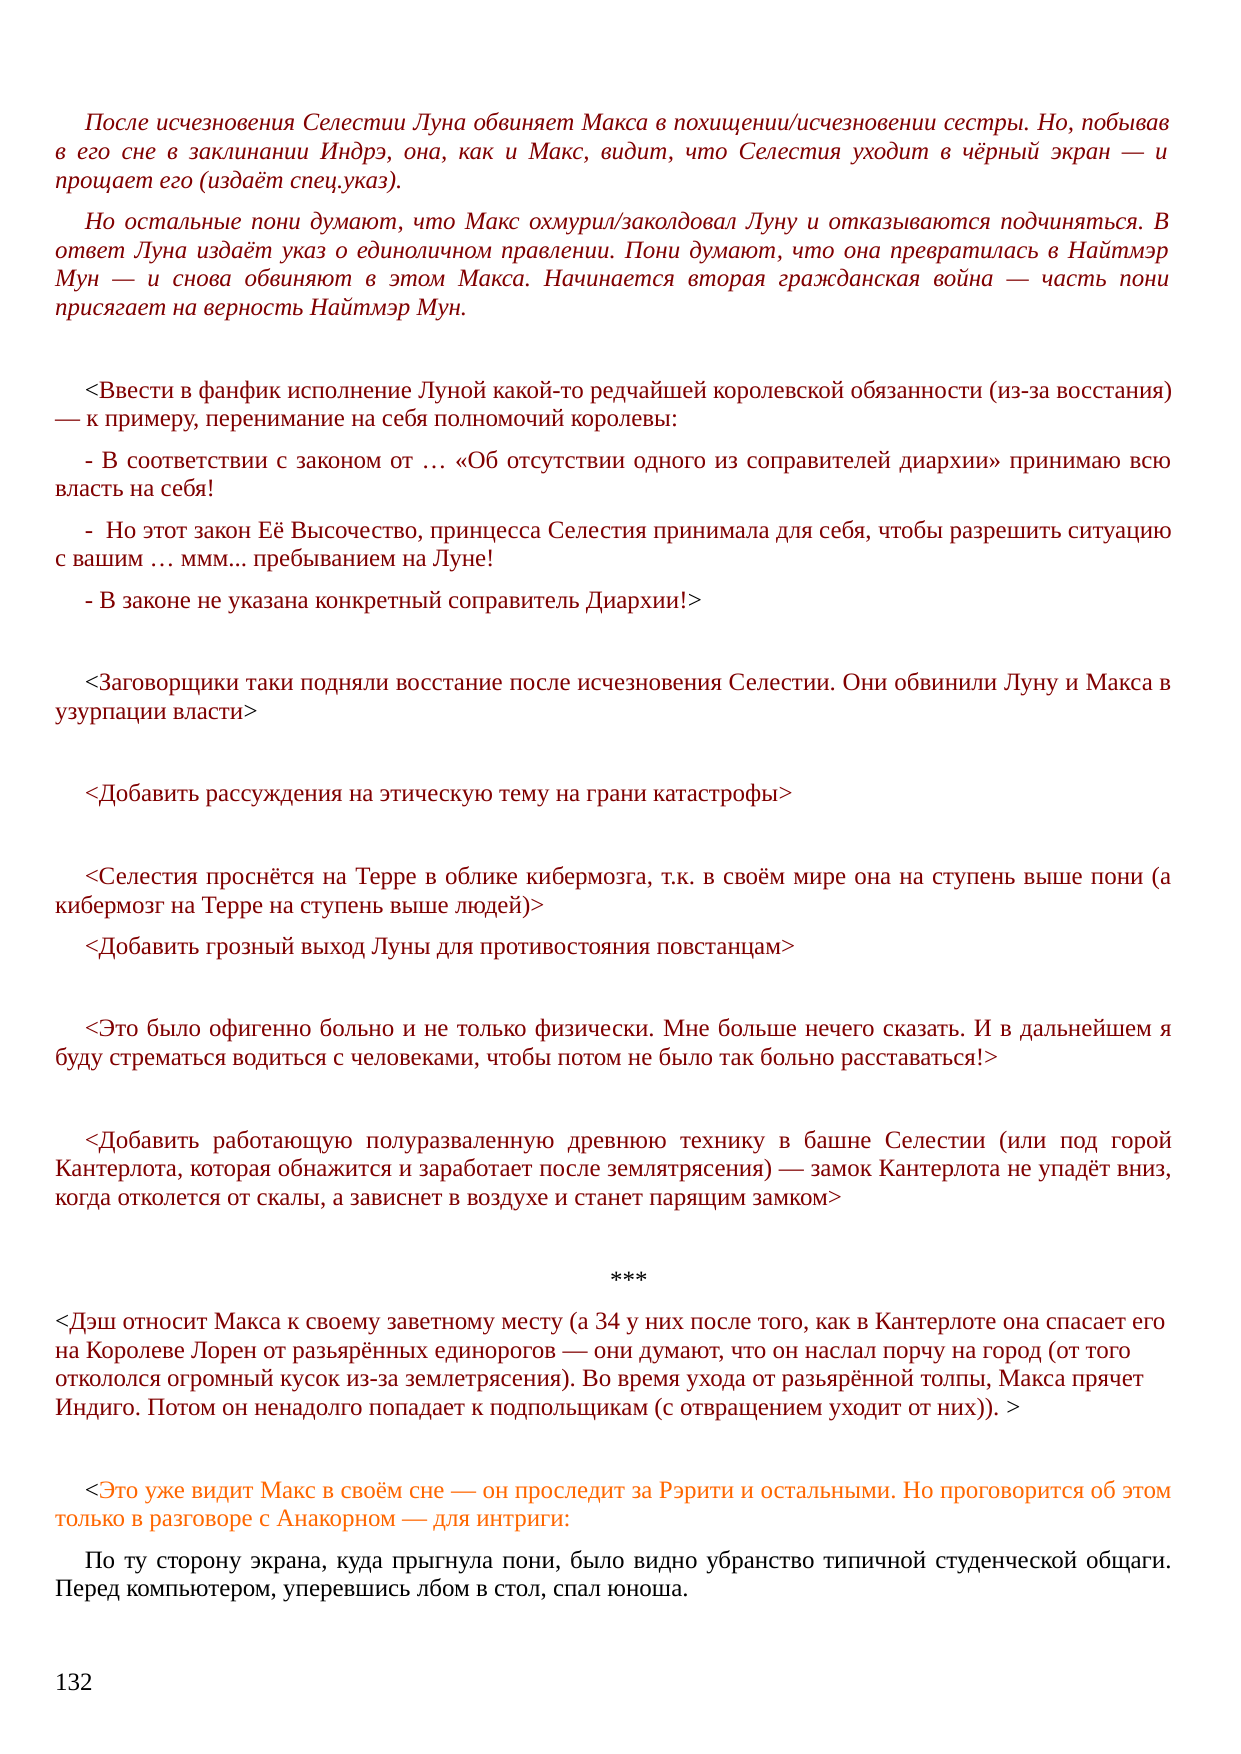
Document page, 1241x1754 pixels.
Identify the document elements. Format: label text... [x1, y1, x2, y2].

text - В соответствии с законом от … «Об отсутствии одного из соправителей диархии» принимаю всю власть на себя! [55, 445, 1173, 502]
text <Заговорщики таки подняли восстание после исчезновения Селестии. Они обвинили Луну и Макса в узурпации власти> [55, 667, 1173, 725]
text - Но этот закон Её Высочество, принцесса Селестия принимала для себя, чтобы разрешить ситуацию с вашим … ммм... пребыванием на Луне! [55, 515, 1173, 572]
text <Добавить грозный выход Луны для противостояния повстанцам> [55, 931, 1173, 960]
text Но остальные пони думают, что Макс охмурил/заколдовал Луну и отказываются подчиняться. В ответ Луна издаёт указ о единоличном правлении. Пони думают, что она превратилась в Найтмэр Мун — и снова обвиняют в этом Макса. Начинается вторая гражданская война — часть пони присягает на верность Найтмэр Мун. [55, 206, 1173, 321]
text <Это уже видит Макс в своём сне — он проследит за Рэрити и остальными. Но проговорится об этом только в разговоре с Анакорном — для интриги: [55, 1475, 1173, 1532]
text <Добавить рассуждения на этическую тему на грани катастрофы> [55, 778, 1173, 807]
text <Селестия проснётся на Терре в облике кибермозга, т.к. в своём мире она на ступень выше пони (а кибермозг на Терре на ступень выше людей)> [55, 861, 1173, 918]
text По ту сторону экрана, куда прыгнула пони, было видно убранство типичной студенческой общаги. Перед компьютером, уперевшись лбом в стол, спал юноша. [55, 1545, 1173, 1602]
text После исчезновения Селестии Луна обвиняет Макса в похищении/исчезновении сестры. Но, побывав в его сне в заклинании Индрэ, она, как и Макс, видит, что Селестия уходит в чёрный экран — и прощает его (издаёт спец.указ). [55, 107, 1173, 193]
text <Ввести в фанфик исполнение Луной какой-то редчайшей королевской обязанности (из-за восстания) — к примеру, перенимание на себя полномочий королевы: [55, 375, 1173, 432]
text <Дэш относит Макса к своему заветному месту (а 34 у них после того, как в Кантерлоте она спасает его на Королеве Лорен от разьярённых единорогов — они думают, что он наслал порчу на город (от того откололся огромный кусок из-за землетрясения). Во время ухода от разьярённой толпы, Макса прячет Индиго. Потом он ненадолго попадает к подпольщикам (с отвращением уходит от них)). > [55, 1306, 1173, 1421]
text - В законе не указана конкретный соправитель Диархии!> [55, 585, 1173, 613]
text <Это было офигенно больно и не только физически. Мне больше нечего сказать. И в дальнейшем я буду стрематься водиться с человеками, чтобы потом не было так больно расставаться!> [55, 1013, 1173, 1071]
text <Добавить работающую полуразваленную древнюю технику в башне Селестии (или под горой Кантерлота, которая обнажится и заработает после землятрясения) — замок Кантерлота не упадёт вниз, когда отколется от скалы, а зависнет в воздухе и станет парящим замком> [55, 1125, 1173, 1211]
text *** [55, 1265, 1173, 1293]
